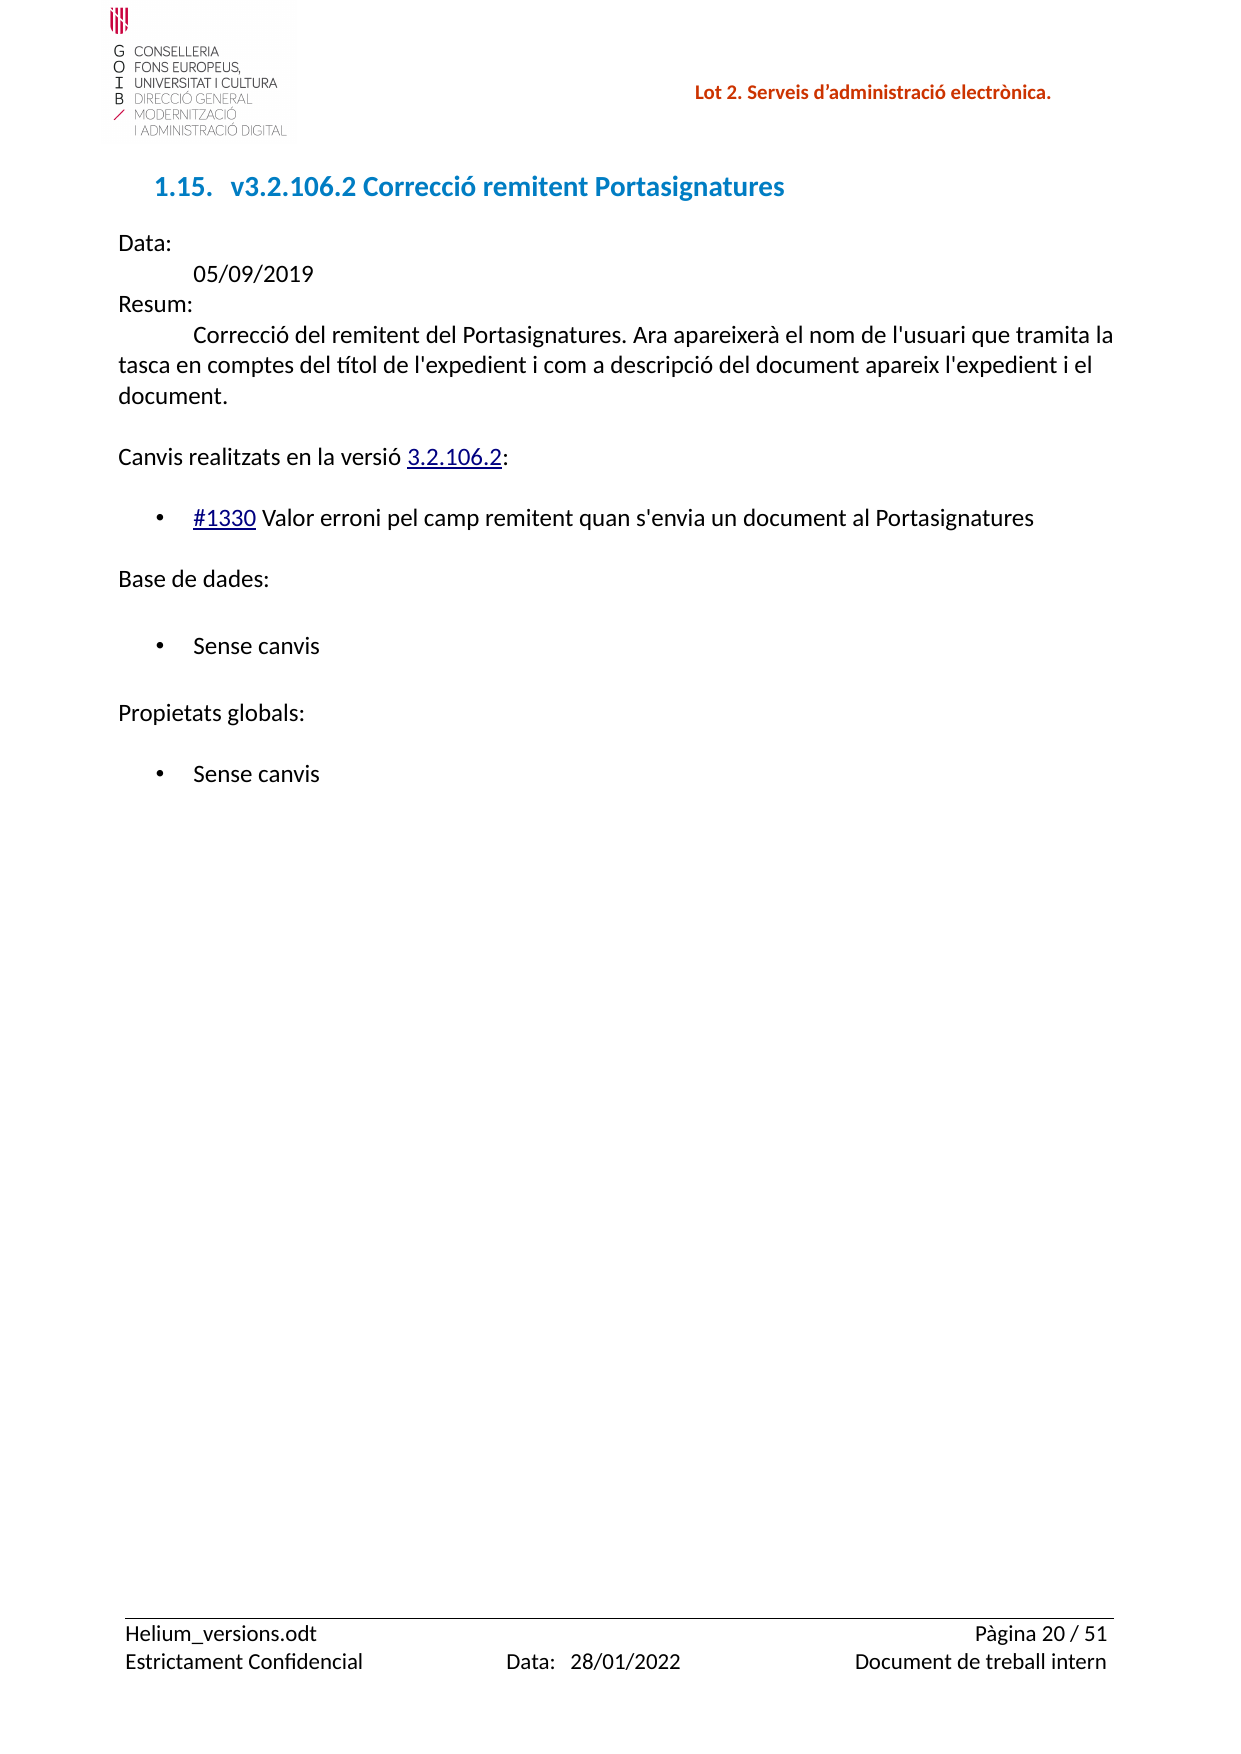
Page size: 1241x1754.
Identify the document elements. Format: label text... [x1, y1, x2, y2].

text Resum: [118, 289, 1122, 319]
list #1330 Valor erroni pel camp remitent quan s'envia un document al Portasignatures [156, 502, 1122, 533]
text Data: [118, 228, 1122, 258]
list Sense canvis [156, 630, 1122, 661]
picture [100, 0, 297, 144]
subtitle v3.2.106.2 Correcció remitent Portasignatures [153, 168, 1122, 204]
list Sense canvis [156, 758, 1122, 789]
text 05/09/2019 [118, 258, 1122, 289]
text Canvis realitzats en la versió 3.2.106.2: [118, 441, 1122, 472]
text Propietats globals: [118, 697, 1122, 728]
text Correcció del remitent del Portasignatures. Ara apareixerà el nom de l'usuari que tramita la tasca en comptes del títol de l'expedient i com a descripció del document apareix l'expedient i el document. [118, 319, 1122, 411]
text Base de dades: [118, 563, 1122, 594]
